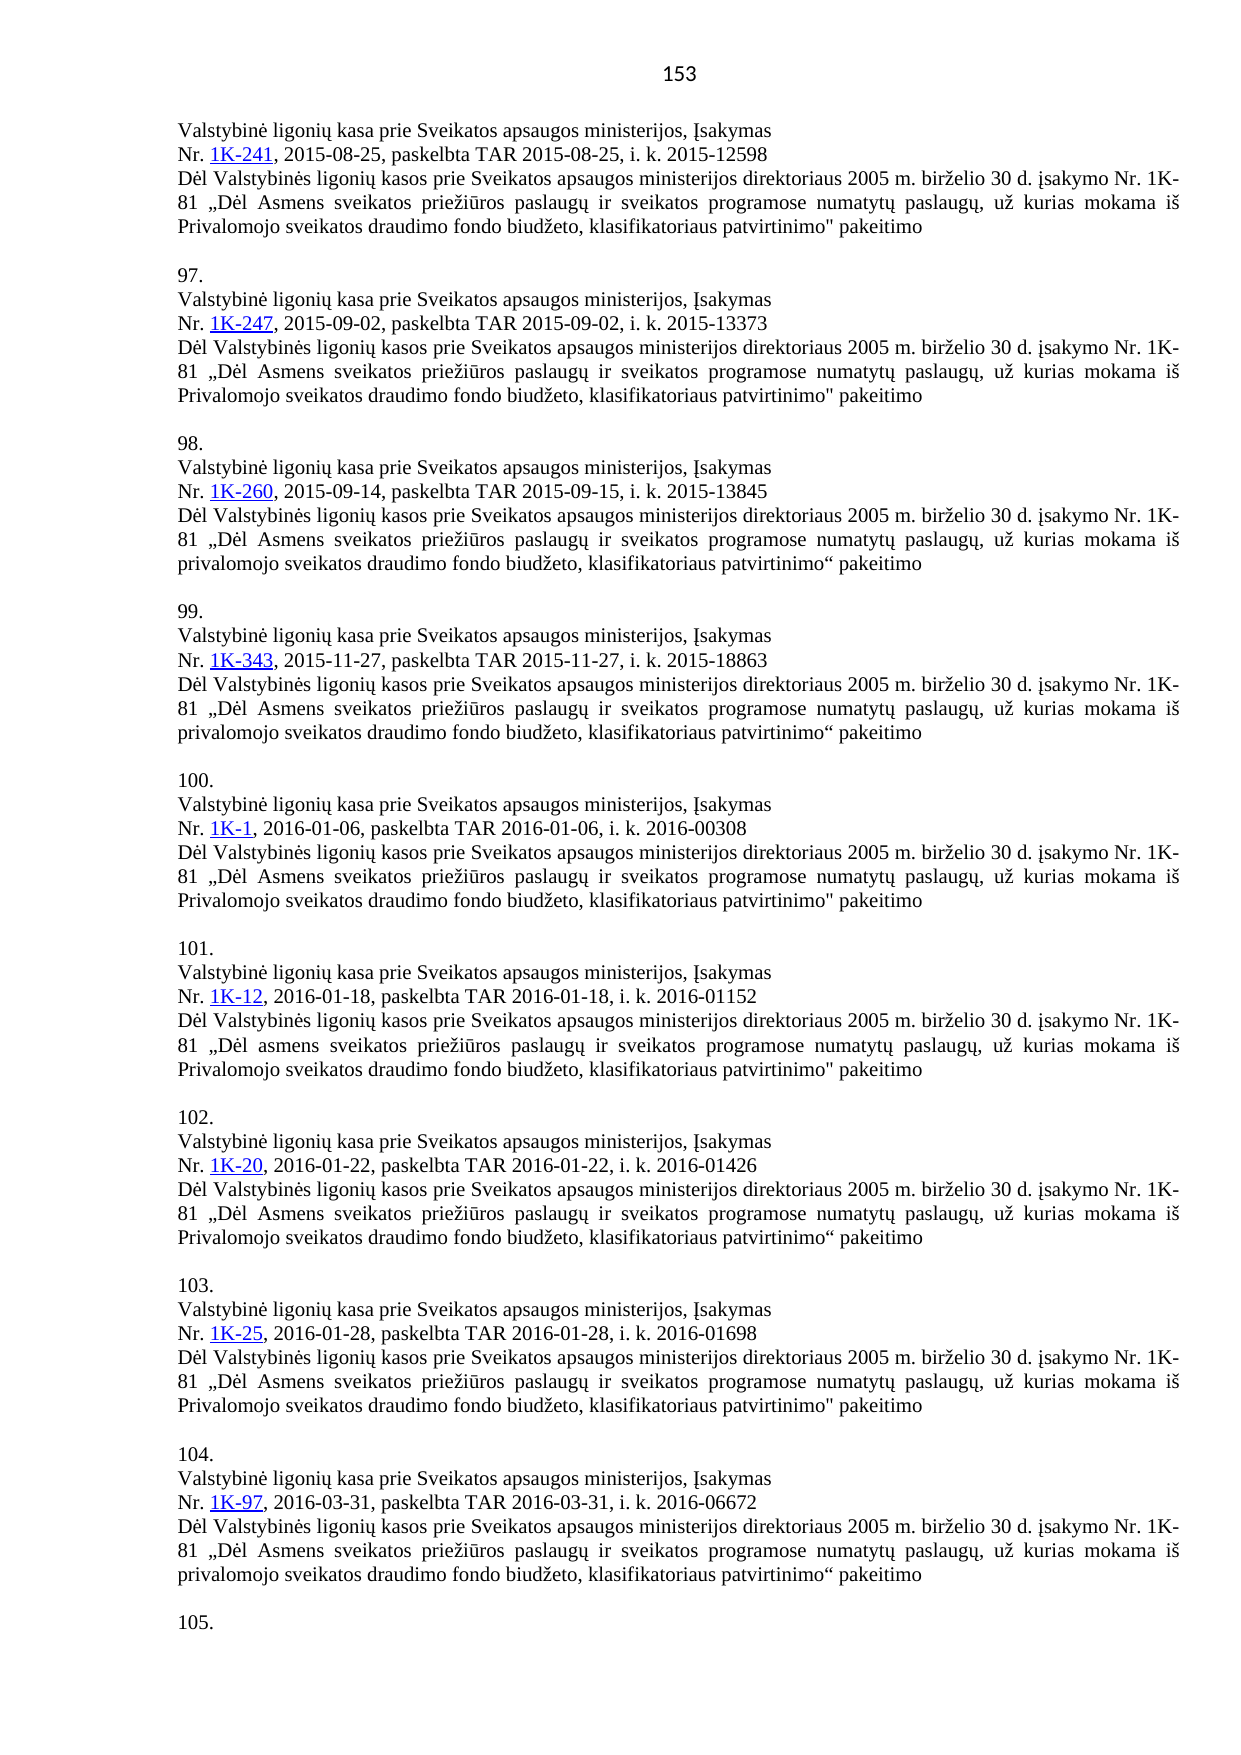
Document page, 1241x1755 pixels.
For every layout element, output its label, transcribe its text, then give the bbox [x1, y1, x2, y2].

text Valstybinė ligonių kasa prie Sveikatos apsaugos ministerijos, Įsakymas [177, 792, 1181, 816]
text 103. [177, 1273, 1181, 1297]
text Valstybinė ligonių kasa prie Sveikatos apsaugos ministerijos, Įsakymas [177, 118, 1181, 142]
text Valstybinė ligonių kasa prie Sveikatos apsaugos ministerijos, Įsakymas [177, 623, 1181, 647]
text Dėl Valstybinės ligonių kasos prie Sveikatos apsaugos ministerijos direktoriaus 2005 m. birželio 30 d. įsakymo Nr. 1K-81 „Dėl Asmens sveikatos priežiūros paslaugų ir sveikatos programose numatytų paslaugų, už kurias mokama iš Privalomojo sveikatos draudimo fondo biudžeto, klasifikatoriaus patvirtinimo" pakeitimo [177, 840, 1181, 912]
text Nr. 1K-97, 2016-03-31, paskelbta TAR 2016-03-31, i. k. 2016-06672 [177, 1490, 1181, 1514]
text Valstybinė ligonių kasa prie Sveikatos apsaugos ministerijos, Įsakymas [177, 455, 1181, 479]
text Dėl Valstybinės ligonių kasos prie Sveikatos apsaugos ministerijos direktoriaus 2005 m. birželio 30 d. įsakymo Nr. 1K-81 „Dėl Asmens sveikatos priežiūros paslaugų ir sveikatos programose numatytų paslaugų, už kurias mokama iš Privalomojo sveikatos draudimo fondo biudžeto, klasifikatoriaus patvirtinimo" pakeitimo [177, 166, 1181, 238]
text Dėl Valstybinės ligonių kasos prie Sveikatos apsaugos ministerijos direktoriaus 2005 m. birželio 30 d. įsakymo Nr. 1K-81 „Dėl Asmens sveikatos priežiūros paslaugų ir sveikatos programose numatytų paslaugų, už kurias mokama iš privalomojo sveikatos draudimo fondo biudžeto, klasifikatoriaus patvirtinimo“ pakeitimo [177, 672, 1181, 744]
text 99. [177, 599, 1181, 623]
text Dėl Valstybinės ligonių kasos prie Sveikatos apsaugos ministerijos direktoriaus 2005 m. birželio 30 d. įsakymo Nr. 1K-81 „Dėl Asmens sveikatos priežiūros paslaugų ir sveikatos programose numatytų paslaugų, už kurias mokama iš Privalomojo sveikatos draudimo fondo biudžeto, klasifikatoriaus patvirtinimo“ pakeitimo [177, 1177, 1181, 1249]
text Dėl Valstybinės ligonių kasos prie Sveikatos apsaugos ministerijos direktoriaus 2005 m. birželio 30 d. įsakymo Nr. 1K-81 „Dėl Asmens sveikatos priežiūros paslaugų ir sveikatos programose numatytų paslaugų, už kurias mokama iš privalomojo sveikatos draudimo fondo biudžeto, klasifikatoriaus patvirtinimo“ pakeitimo [177, 503, 1181, 575]
text 104. [177, 1442, 1181, 1466]
text Nr. 1K-260, 2015-09-14, paskelbta TAR 2015-09-15, i. k. 2015-13845 [177, 479, 1181, 503]
text Valstybinė ligonių kasa prie Sveikatos apsaugos ministerijos, Įsakymas [177, 960, 1181, 984]
text Nr. 1K-20, 2016-01-22, paskelbta TAR 2016-01-22, i. k. 2016-01426 [177, 1153, 1181, 1177]
text 97. [177, 262, 1181, 287]
text Nr. 1K-343, 2015-11-27, paskelbta TAR 2015-11-27, i. k. 2015-18863 [177, 647, 1181, 672]
text 105. [177, 1610, 1181, 1634]
text 101. [177, 936, 1181, 960]
text 102. [177, 1105, 1181, 1129]
text Valstybinė ligonių kasa prie Sveikatos apsaugos ministerijos, Įsakymas [177, 287, 1181, 311]
text Dėl Valstybinės ligonių kasos prie Sveikatos apsaugos ministerijos direktoriaus 2005 m. birželio 30 d. įsakymo Nr. 1K-81 „Dėl Asmens sveikatos priežiūros paslaugų ir sveikatos programose numatytų paslaugų, už kurias mokama iš Privalomojo sveikatos draudimo fondo biudžeto, klasifikatoriaus patvirtinimo" pakeitimo [177, 335, 1181, 407]
text Valstybinė ligonių kasa prie Sveikatos apsaugos ministerijos, Įsakymas [177, 1297, 1181, 1321]
text Dėl Valstybinės ligonių kasos prie Sveikatos apsaugos ministerijos direktoriaus 2005 m. birželio 30 d. įsakymo Nr. 1K-81 „Dėl Asmens sveikatos priežiūros paslaugų ir sveikatos programose numatytų paslaugų, už kurias mokama iš privalomojo sveikatos draudimo fondo biudžeto, klasifikatoriaus patvirtinimo“ pakeitimo [177, 1514, 1181, 1586]
text Nr. 1K-1, 2016-01-06, paskelbta TAR 2016-01-06, i. k. 2016-00308 [177, 816, 1181, 840]
text Dėl Valstybinės ligonių kasos prie Sveikatos apsaugos ministerijos direktoriaus 2005 m. birželio 30 d. įsakymo Nr. 1K-81 „Dėl Asmens sveikatos priežiūros paslaugų ir sveikatos programose numatytų paslaugų, už kurias mokama iš Privalomojo sveikatos draudimo fondo biudžeto, klasifikatoriaus patvirtinimo" pakeitimo [177, 1345, 1181, 1417]
text Nr. 1K-12, 2016-01-18, paskelbta TAR 2016-01-18, i. k. 2016-01152 [177, 984, 1181, 1008]
text Nr. 1K-247, 2015-09-02, paskelbta TAR 2015-09-02, i. k. 2015-13373 [177, 311, 1181, 335]
text Valstybinė ligonių kasa prie Sveikatos apsaugos ministerijos, Įsakymas [177, 1466, 1181, 1490]
text Dėl Valstybinės ligonių kasos prie Sveikatos apsaugos ministerijos direktoriaus 2005 m. birželio 30 d. įsakymo Nr. 1K-81 „Dėl asmens sveikatos priežiūros paslaugų ir sveikatos programose numatytų paslaugų, už kurias mokama iš Privalomojo sveikatos draudimo fondo biudžeto, klasifikatoriaus patvirtinimo" pakeitimo [177, 1008, 1181, 1081]
text Nr. 1K-241, 2015-08-25, paskelbta TAR 2015-08-25, i. k. 2015-12598 [177, 142, 1181, 166]
text Nr. 1K-25, 2016-01-28, paskelbta TAR 2016-01-28, i. k. 2016-01698 [177, 1321, 1181, 1345]
text Valstybinė ligonių kasa prie Sveikatos apsaugos ministerijos, Įsakymas [177, 1129, 1181, 1153]
text 100. [177, 768, 1181, 792]
text 98. [177, 431, 1181, 455]
